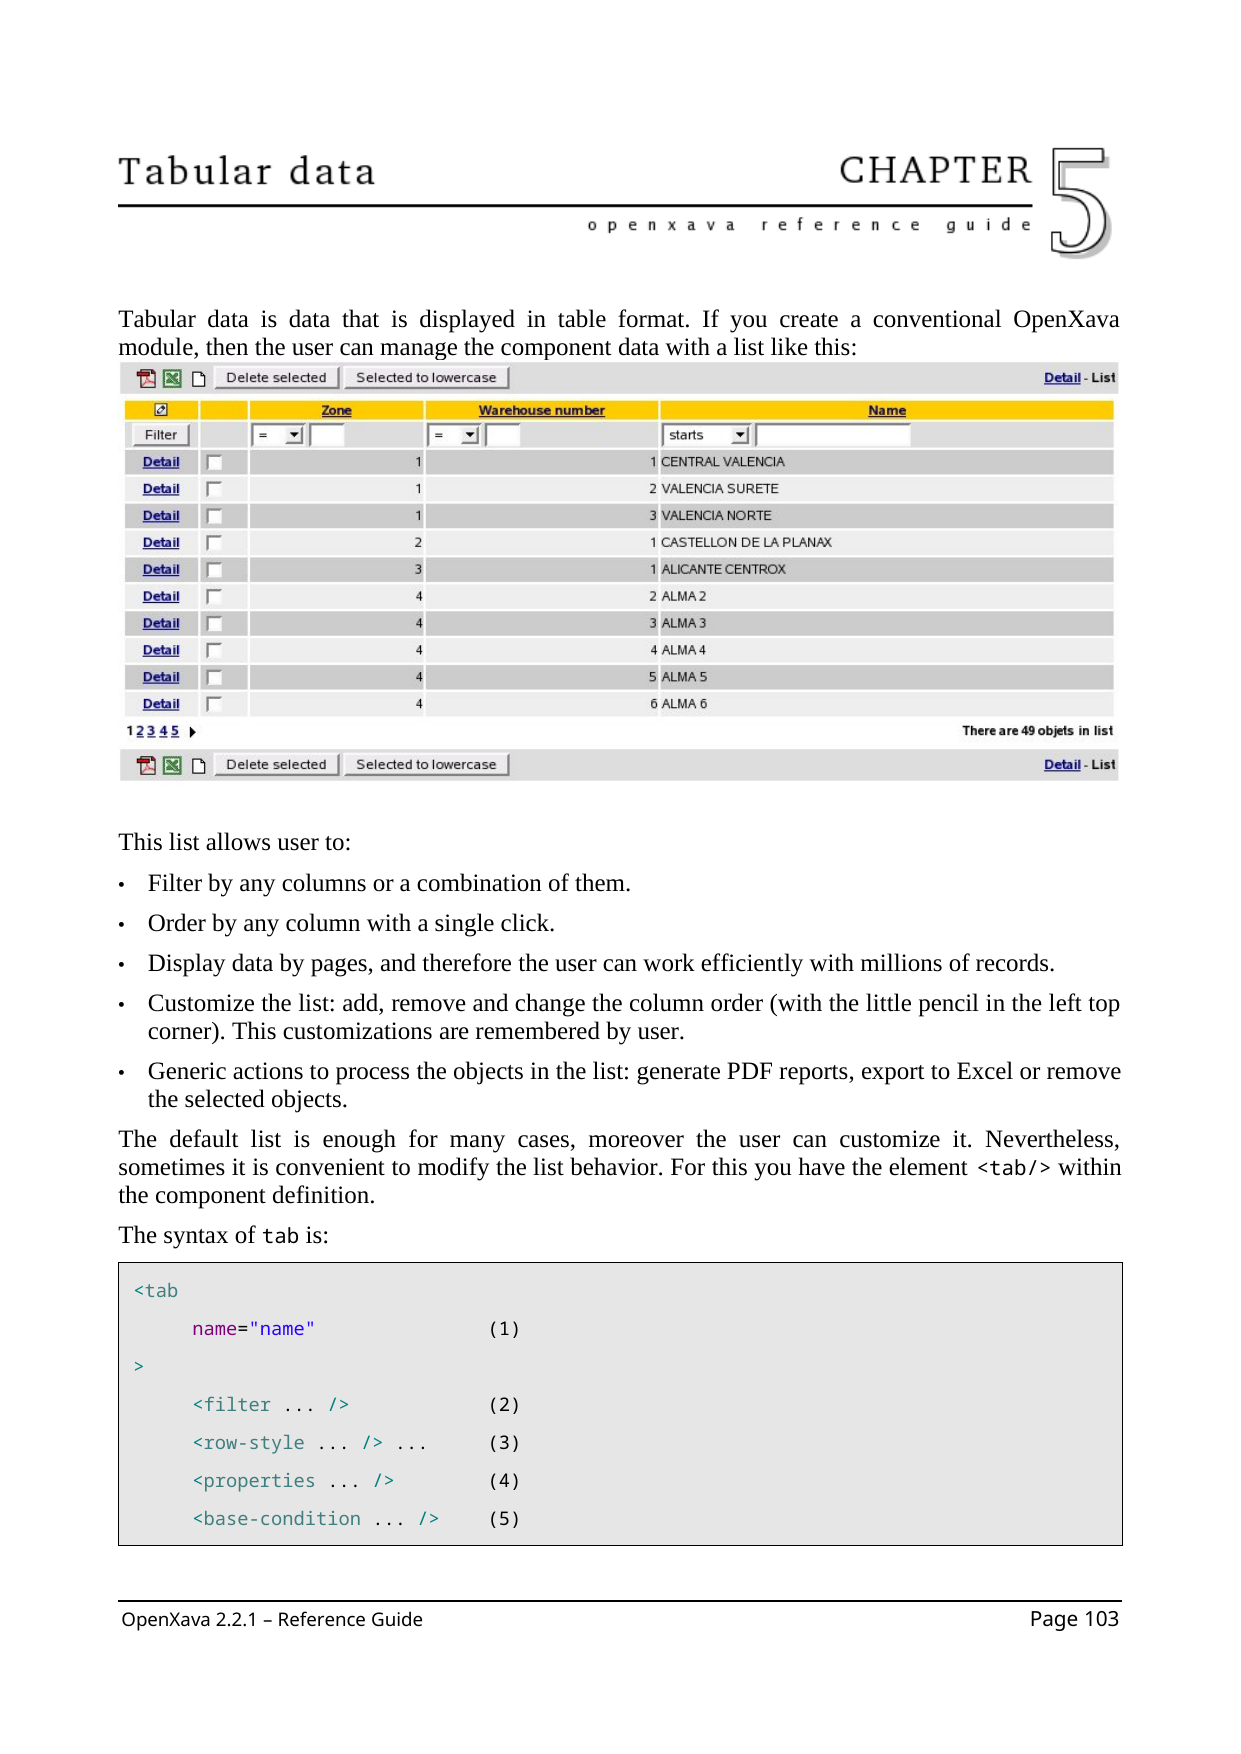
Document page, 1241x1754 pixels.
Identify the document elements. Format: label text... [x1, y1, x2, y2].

text > [119, 1338, 1122, 1376]
list Display data by pages, and therefore the user can work efficiently with millions of records. [118, 949, 1122, 977]
picture [118, 360, 1122, 789]
picture [118, 118, 1122, 288]
list Filter by any columns or a combination of them. [118, 869, 1122, 896]
text <filter ... /> (2) [119, 1376, 1122, 1414]
text Tabular data is data that is displayed in table format. If you create a conventional OpenXava module, then the user can manage the component data with a list like this: [118, 305, 1122, 360]
text name="name" (1) [119, 1300, 1122, 1338]
text The default list is enough for many cases, moreover the user can customize it. Nevertheless, sometimes it is convenient to modify the list behavior. For this you have the element <tab/> within the component definition. [118, 1125, 1122, 1209]
list Order by any column with a single click. [118, 909, 1122, 937]
list Customize the list: add, remove and change the column order (with the little pencil in the left top corner). This customizations are remembered by user. [118, 989, 1122, 1045]
text <row-style ... /> ... (3) [119, 1414, 1122, 1452]
text This list allows user to: [118, 828, 1122, 856]
text <properties ... /> (4) [119, 1452, 1122, 1490]
text <base-condition ... /> (5) [119, 1490, 1122, 1545]
list Generic actions to process the objects in the list: generate PDF reports, export to Excel or remove the selected objects. [118, 1057, 1122, 1113]
subtitle Tabular data [118, 288, 1122, 293]
text The syntax of tab is: [118, 1221, 1122, 1249]
text <tab [119, 1263, 1122, 1300]
